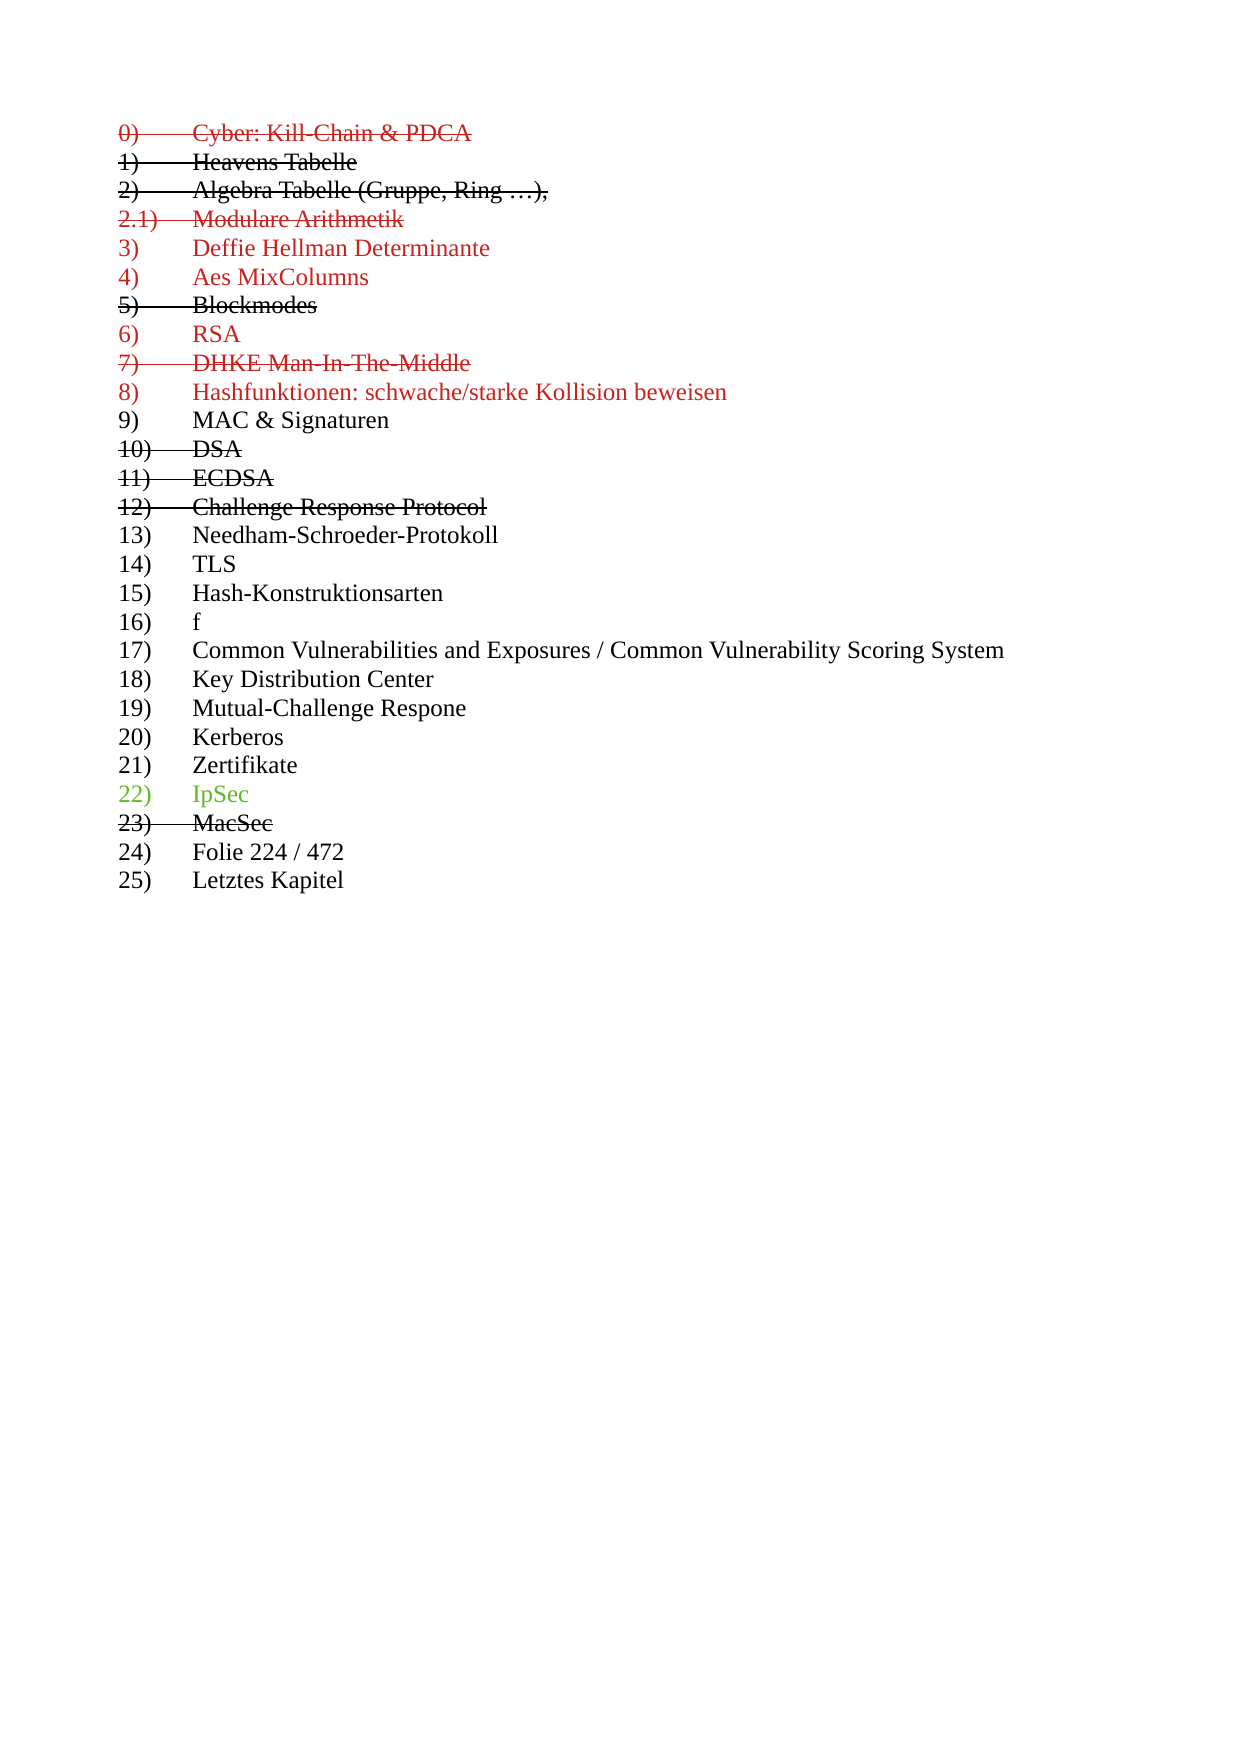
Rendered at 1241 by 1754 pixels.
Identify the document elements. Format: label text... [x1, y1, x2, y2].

text 2) Algebra Tabelle (Gruppe, Ring …), [118, 176, 1122, 204]
text 12) Challenge Response Protocol [118, 492, 1122, 521]
text 17) Common Vulnerabilities and Exposures / Common Vulnerability Scoring System [118, 636, 1122, 664]
text 4) Aes MixColumns [118, 262, 1122, 291]
text 21) Zertifikate [118, 751, 1122, 779]
text 11) ECDSA [118, 463, 1122, 492]
text 22) IpSec [118, 779, 1122, 808]
text 5) Blockmodes [118, 291, 1122, 319]
text 20) Kerberos [118, 722, 1122, 751]
text 10) DSA [118, 434, 1122, 463]
text 3) Deffie Hellman Determinante [118, 233, 1122, 262]
text 15) Hash-Konstruktionsarten [118, 578, 1122, 607]
text 2.1) Modulare Arithmetik [118, 204, 1122, 233]
text 19) Mutual-Challenge Respone [118, 693, 1122, 722]
text 8) Hashfunktionen: schwache/starke Kollision beweisen [118, 377, 1122, 406]
text 0) Cyber: Kill-Chain & PDCA [118, 118, 1122, 147]
text 6) RSA [118, 319, 1122, 348]
text 18) Key Distribution Center [118, 664, 1122, 693]
text 16) f [118, 607, 1122, 636]
text 24) Folie 224 / 472 [118, 837, 1122, 866]
text 9) MAC & Signaturen [118, 406, 1122, 434]
text 23) MacSec [118, 808, 1122, 837]
text 1) Heavens Tabelle [118, 147, 1122, 176]
text 13) Needham-Schroeder-Protokoll [118, 521, 1122, 549]
text 25) Letztes Kapitel [118, 866, 1122, 894]
text 14) TLS [118, 549, 1122, 578]
text 7) DHKE Man-In-The-Middle [118, 348, 1122, 377]
